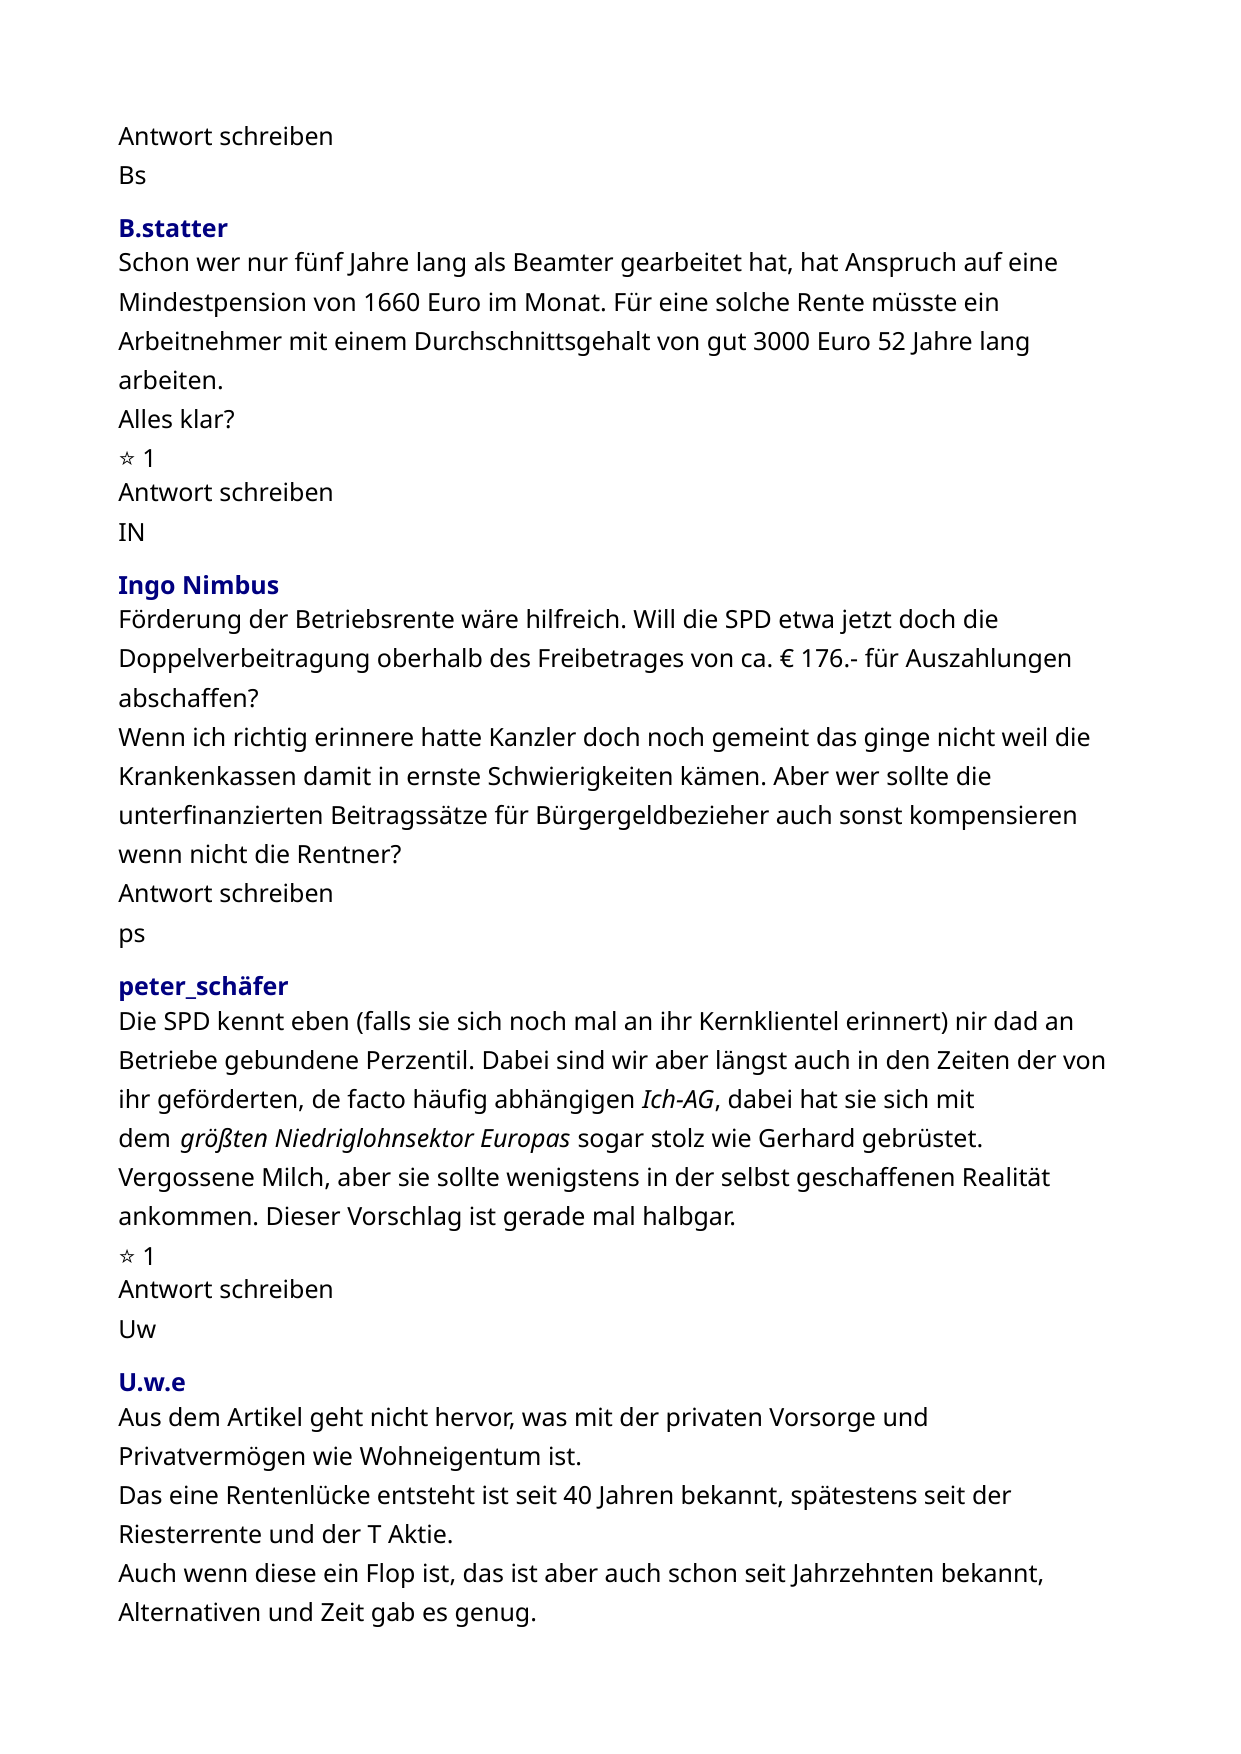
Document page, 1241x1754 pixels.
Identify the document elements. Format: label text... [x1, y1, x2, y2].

text Aus dem Artikel geht nicht hervor, was mit der privaten Vorsorge und Privatvermögen wie Wohneigentum ist. [118, 1399, 1122, 1472]
text Bs [118, 157, 1122, 191]
text ⭐️ 1 [118, 1238, 1122, 1272]
text Wenn ich richtig erinnere hatte Kanzler doch noch gemeint das ginge nicht weil die Krankenkassen damit in ernste Schwierigkeiten kämen. Aber wer sollte die unterfinanzierten Beitragssätze für Bürgergeldbezieher auch sonst kompensieren wenn nicht die Rentner? [118, 719, 1122, 871]
text Antwort schreiben [118, 118, 1122, 152]
text Antwort schreiben [118, 475, 1122, 509]
text Die SPD kennt eben (falls sie sich noch mal an ihr Kernklientel erinnert) nir dad an Betriebe gebundene Perzentil. Dabei sind wir aber längst auch in den Zeiten der von ihr geförderten, de facto häufig abhängigen Ich-AG, dabei hat sie sich mit dem größten Niedriglohnsektor Europas sogar stolz wie Gerhard gebrüstet. Vergossene Milch, aber sie sollte wenigstens in der selbst geschaffenen Realität ankommen. Dieser Vorschlag ist gerade mal halbgar. [118, 1003, 1122, 1233]
text Antwort schreiben [118, 876, 1122, 910]
subtitle peter_schäfer [118, 969, 1122, 1003]
text Uw [118, 1311, 1122, 1345]
text ⭐️ 1 [118, 441, 1122, 475]
text Alles klar? [118, 402, 1122, 436]
subtitle U.w.e [118, 1365, 1122, 1399]
text IN [118, 514, 1122, 548]
text Auch wenn diese ein Flop ist, das ist aber auch schon seit Jahrzehnten bekannt, Alternativen und Zeit gab es genug. [118, 1556, 1122, 1629]
text Das eine Rentenlücke entsteht ist seit 40 Jahren bekannt, spätestens seit der Riesterrente und der T Aktie. [118, 1477, 1122, 1551]
text Antwort schreiben [118, 1272, 1122, 1306]
text ps [118, 915, 1122, 949]
text Förderung der Betriebsrente wäre hilfreich. Will die SPD etwa jetzt doch die Doppelverbeitragung oberhalb des Freibetrages von ca. € 176.- für Auszahlungen abschaffen? [118, 602, 1122, 714]
text Schon wer nur fünf Jahre lang als Beamter gearbeitet hat, hat Anspruch auf eine Mindestpension von 1660 Euro im Monat. Für eine solche Rente müsste ein Arbeitnehmer mit einem Durchschnittsgehalt von gut 3000 Euro 52 Jahre lang arbeiten. [118, 245, 1122, 397]
subtitle Ingo Nimbus [118, 568, 1122, 602]
subtitle B.statter [118, 211, 1122, 245]
